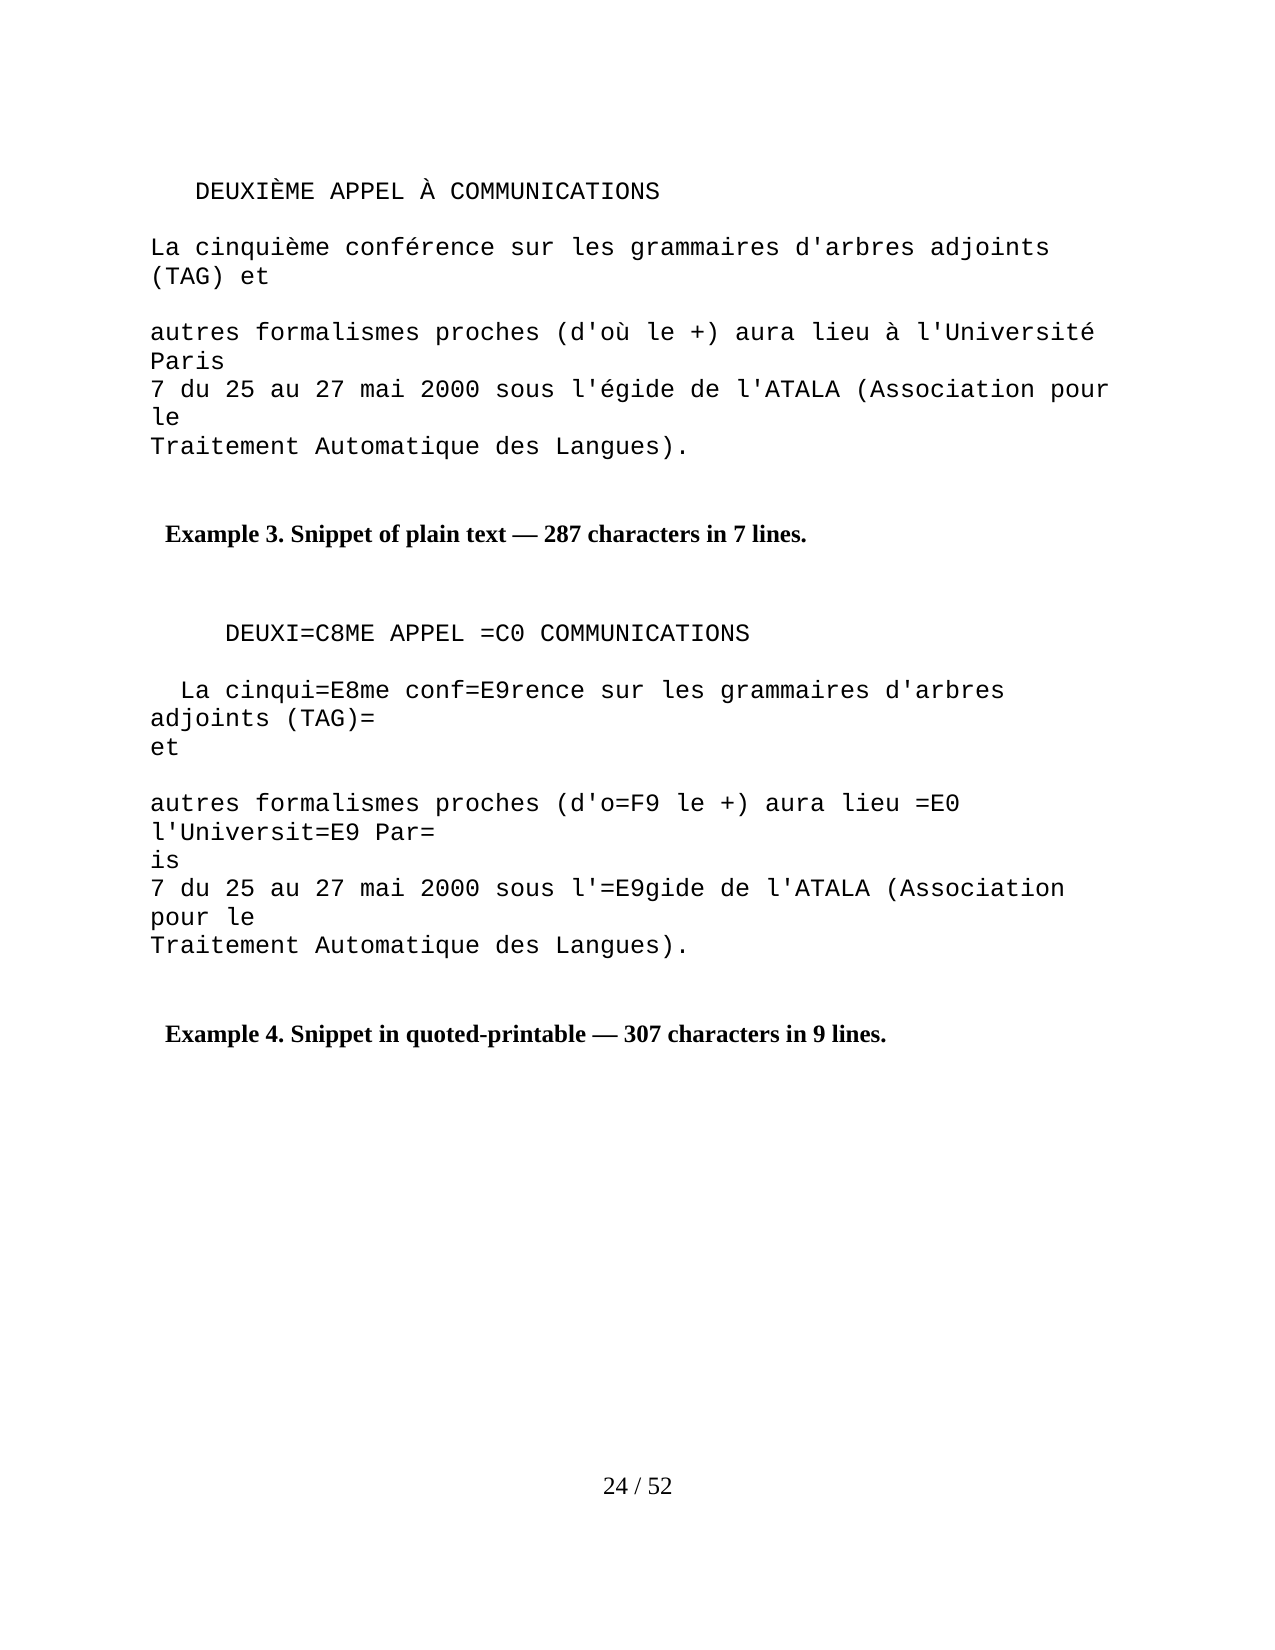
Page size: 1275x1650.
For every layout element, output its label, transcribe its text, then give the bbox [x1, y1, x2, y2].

text DEUXI=C8ME APPEL =C0 COMMUNICATIONS La cinqui=E8me conf=E9rence sur les grammaires d'arbres adjoints (TAG)= et autres formalismes proches (d'o=F9 le +) aura lieu =E0 l'Universit=E9 Par= is 7 du 25 au 27 mai 2000 sous l'=E9gide de l'ATALA (Association pour le Traitement Automatique des Langues). [150, 592, 1125, 989]
text Example 4. Snippet in quoted-printable — 307 characters in 9 lines. [165, 1019, 1125, 1047]
text Example 3. Snippet of plain text — 287 characters in 7 lines. [165, 519, 1125, 548]
text DEUXIÈME APPEL À COMMUNICATIONS La cinquième conférence sur les grammaires d'arbres adjoints (TAG) et autres formalismes proches (d'où le +) aura lieu à l'Université Paris 7 du 25 au 27 mai 2000 sous l'égide de l'ATALA (Association pour le Traitement Automatique des Langues). [150, 150, 1125, 490]
